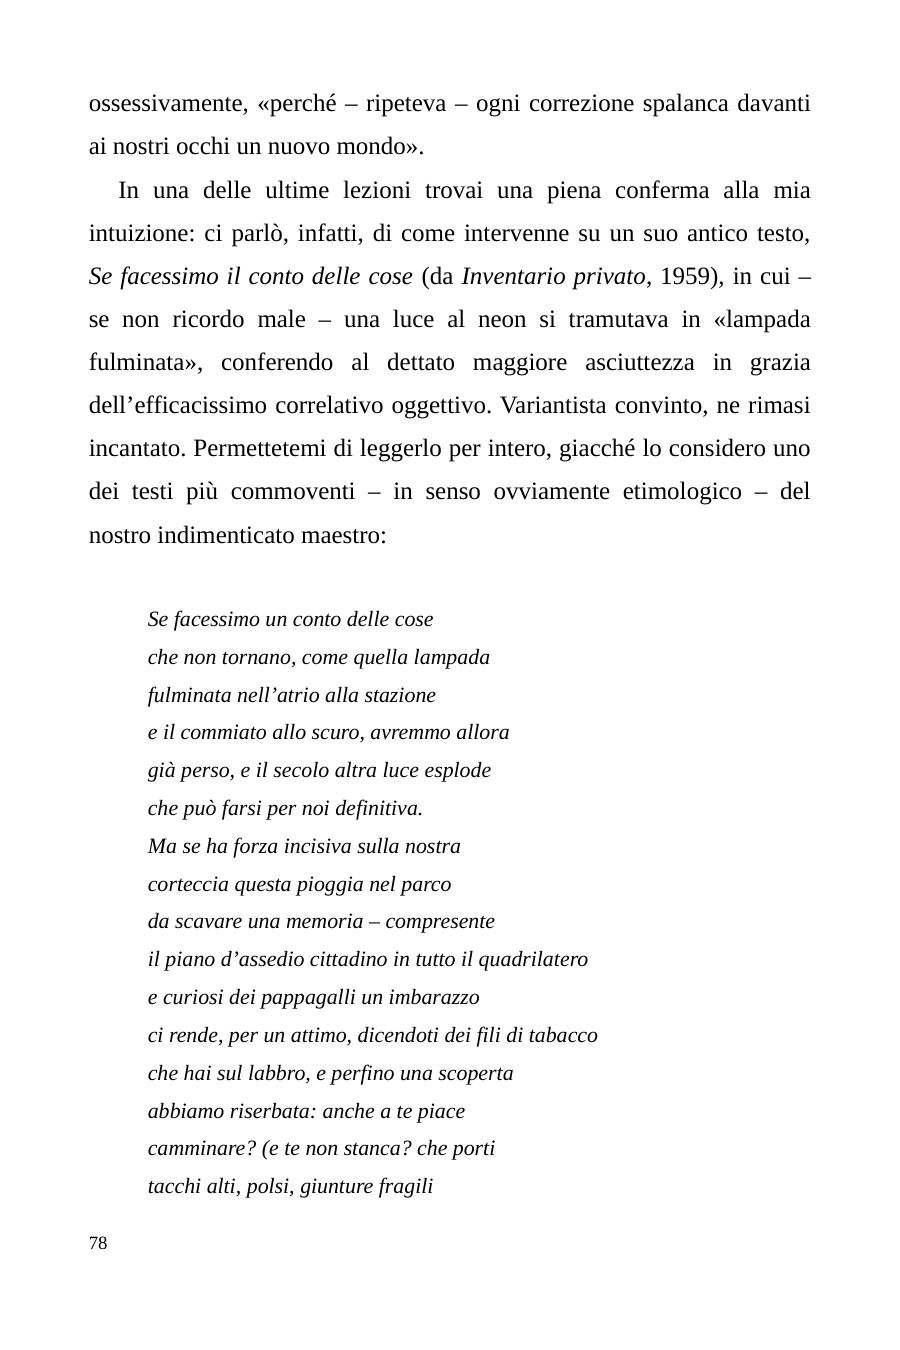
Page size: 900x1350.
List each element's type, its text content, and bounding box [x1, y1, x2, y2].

text da scavare una memoria ‒ compresente [148, 908, 752, 934]
text Ma se ha forza incisiva sulla nostra [148, 833, 752, 858]
text fulminata nell’atrio alla stazione [148, 682, 752, 707]
text già perso, e il secolo altra luce esplode [148, 757, 752, 782]
text camminare? (e te non stanca? che porti [148, 1135, 752, 1161]
text Se facessimo un conto delle cose [148, 606, 752, 631]
text che non tornano, come quella lampada [148, 644, 752, 669]
text che hai sul labbro, e perfino una scoperta [148, 1060, 752, 1085]
text che può farsi per noi definitiva. [148, 795, 752, 820]
text corteccia questa pioggia nel parco [148, 871, 752, 896]
text ci rende, per un attimo, dicendoti dei fili di tabacco [148, 1022, 752, 1047]
text abbiamo riserbata: anche a te piace [148, 1098, 752, 1123]
text e curiosi dei pappagalli un imbarazzo [148, 984, 752, 1009]
text e il commiato allo scuro, avremmo allora [148, 719, 752, 745]
text tacchi alti, polsi, giunture fragili [148, 1173, 752, 1198]
text ossessivamente, «perché ‒ ripeteva ‒ ogni correzione spalanca davanti ai nostri occhi un nuovo mondo». [88, 88, 811, 160]
text il piano d’assedio cittadino in tutto il quadrilatero [148, 946, 752, 972]
text In una delle ultime lezioni trovai una piena conferma alla mia intuizione: ci parlò, infatti, di come intervenne su un suo antico testo, Se facessimo il conto delle cose (da Inventario privato, 1959), in cui ‒ se non ricordo male ‒ una luce al neon si tramutava in «lampada fulminata», conferendo al dettato maggiore asciuttezza in grazia dell’efficacissimo correlativo oggettivo. Variantista convinto, ne rimasi incantato. Permettetemi di leggerlo per intero, giacché lo considero uno dei testi più commoventi ‒ in senso ovviamente etimologico ‒ del nostro indimenticato maestro: [88, 175, 811, 548]
